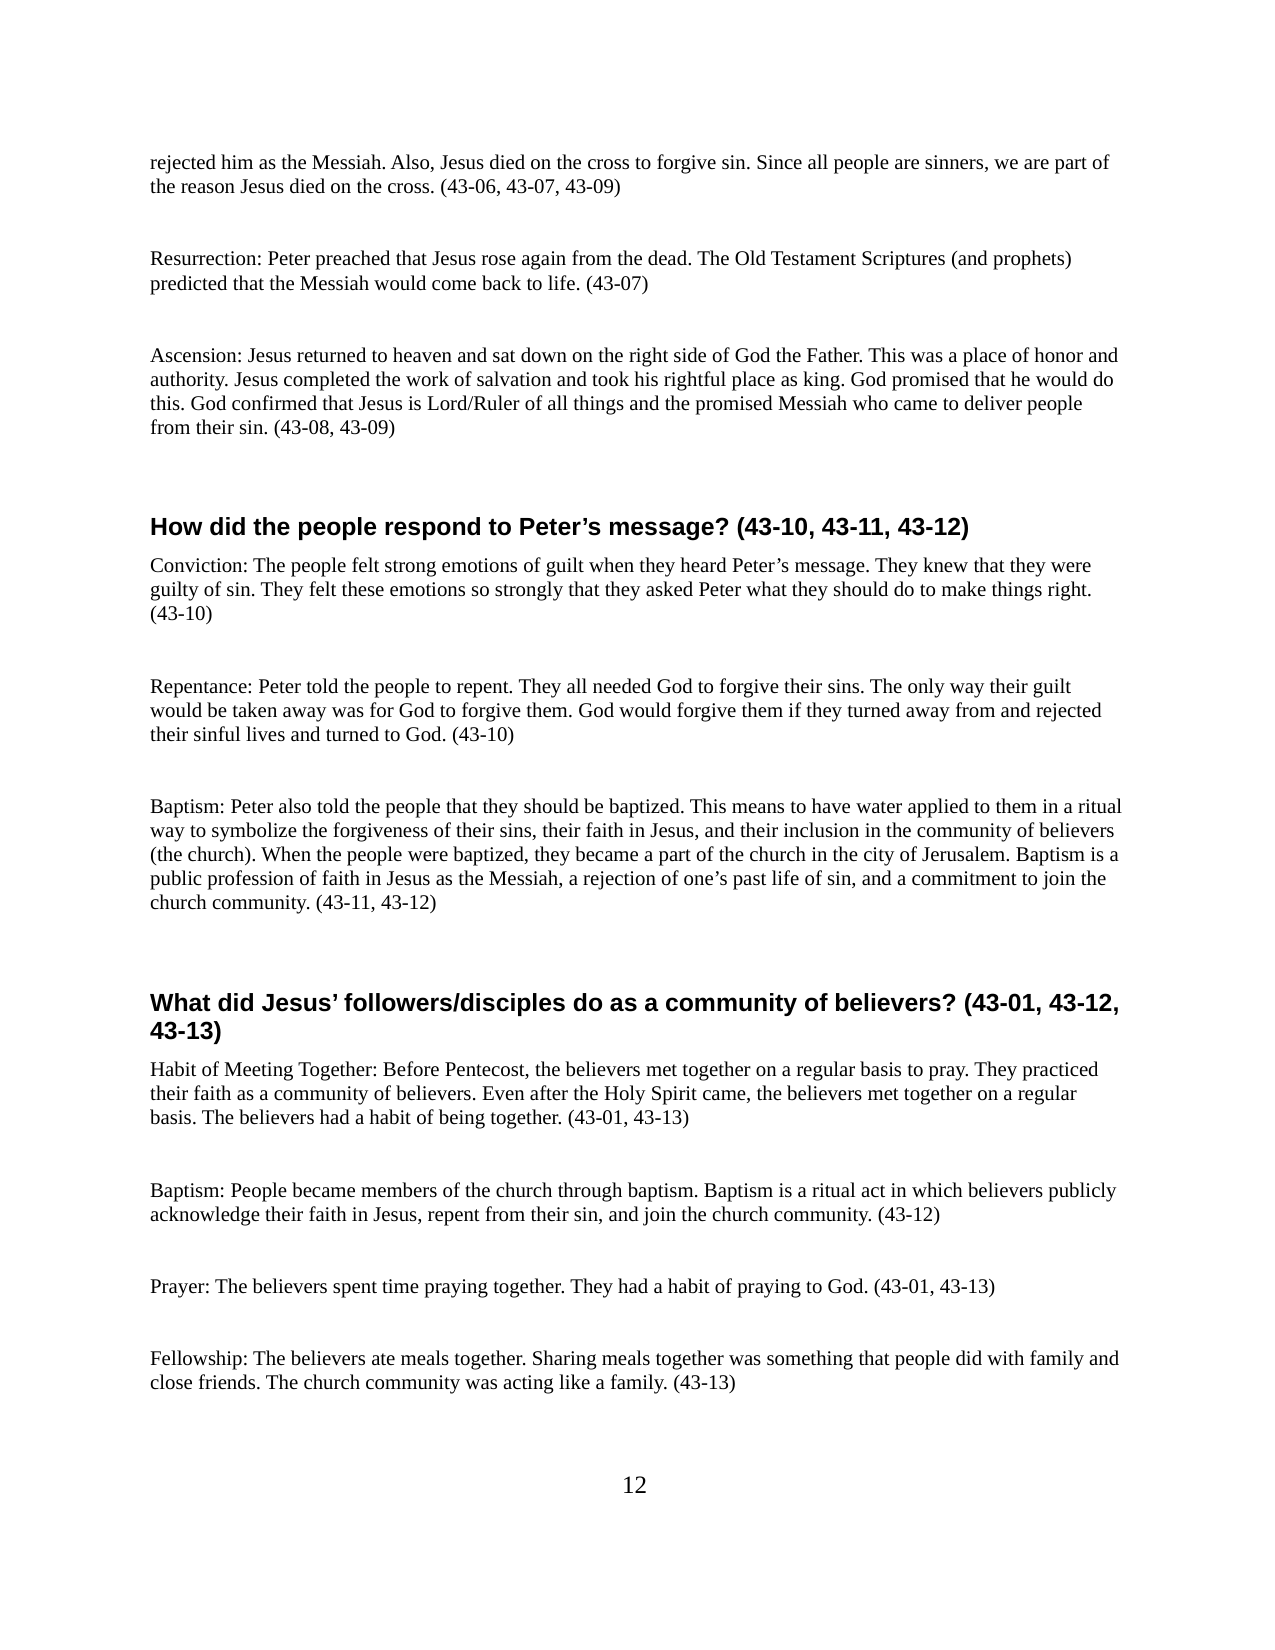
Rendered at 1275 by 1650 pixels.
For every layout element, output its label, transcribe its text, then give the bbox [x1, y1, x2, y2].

text Conviction: The people felt strong emotions of guilt when they heard Peter’s message. They knew that they were guilty of sin. They felt these emotions so strongly that they asked Peter what they should do to make things right. (43-10) [150, 553, 1125, 625]
subtitle What did Jesus’ followers/disciples do as a community of believers? (43-01, 43-12, 43-13) [150, 988, 1125, 1045]
text Ascension: Jesus returned to heaven and sat down on the right side of God the Father. This was a place of honor and authority. Jesus completed the work of salvation and took his rightful place as king. God promised that he would do this. God confirmed that Jesus is Lord/Ruler of all things and the promised Messiah who came to deliver people from their sin. (43-08, 43-09) [150, 343, 1125, 439]
text Baptism: Peter also told the people that they should be baptized. This means to have water applied to them in a ritual way to symbolize the forgiveness of their sins, their faith in Jesus, and their inclusion in the community of believers (the church). When the people were baptized, they became a part of the church in the city of Jerusalem. Baptism is a public profession of faith in Jesus as the Messiah, a rejection of one’s past life of sin, and a commitment to join the church community. (43-11, 43-12) [150, 794, 1125, 914]
text rejected him as the Messiah. Also, Jesus died on the cross to forgive sin. Since all people are sinners, we are part of the reason Jesus died on the cross. (43-06, 43-07, 43-09) [150, 150, 1125, 198]
text Habit of Meeting Together: Before Pentecost, the believers met together on a regular basis to pray. They practiced their faith as a community of believers. Even after the Holy Spirit came, the believers met together on a regular basis. The believers had a habit of being together. (43-01, 43-13) [150, 1057, 1125, 1129]
text Resurrection: Peter preached that Jesus rose again from the dead. The Old Testament Scriptures (and prophets) predicted that the Messiah would come back to life. (43-07) [150, 246, 1125, 294]
subtitle How did the people respond to Peter’s message? (43-10, 43-11, 43-12) [150, 512, 1125, 541]
text Fellowship: The believers ate meals together. Sharing meals together was something that people did with family and close friends. The church community was acting like a family. (43-13) [150, 1346, 1125, 1394]
text Baptism: People became members of the church through baptism. Baptism is a ritual act in which believers publicly acknowledge their faith in Jesus, repent from their sin, and join the church community. (43-12) [150, 1178, 1125, 1226]
text Repentance: Peter told the people to repent. They all needed God to forgive their sins. The only way their guilt would be taken away was for God to forgive them. God would forgive them if they turned away from and rejected their sinful lives and turned to God. (43-10) [150, 674, 1125, 746]
text Prayer: The believers spent time praying together. They had a habit of praying to God. (43-01, 43-13) [150, 1274, 1125, 1298]
